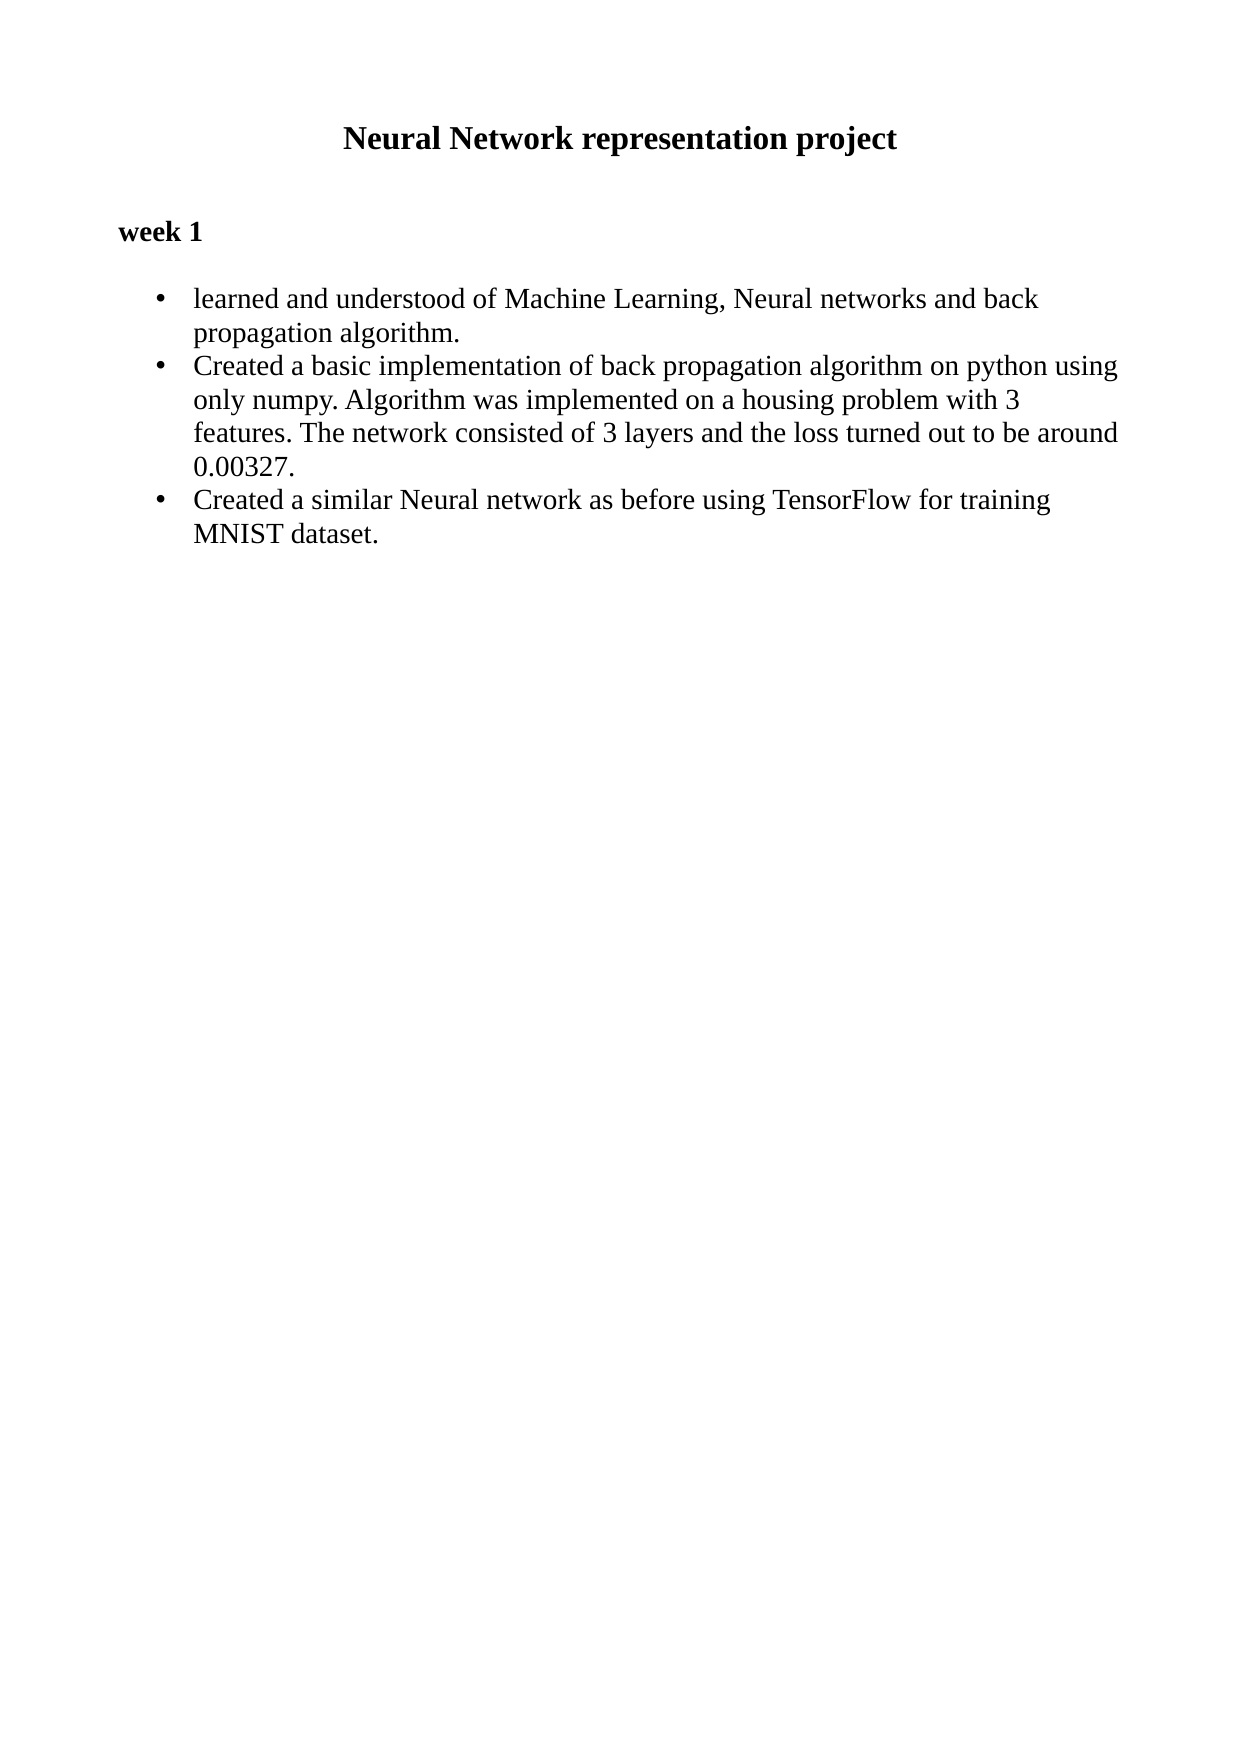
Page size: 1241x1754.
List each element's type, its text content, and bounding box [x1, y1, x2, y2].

text week 1 [118, 214, 1122, 247]
list Created a similar Neural network as before using TensorFlow for training MNIST dataset. [156, 482, 1122, 550]
list learned and understood of Machine Learning, Neural networks and back propagation algorithm. [156, 281, 1122, 348]
text Neural Network representation project [118, 118, 1122, 156]
list Created a basic implementation of back propagation algorithm on python using only numpy. Algorithm was implemented on a housing problem with 3 features. The network consisted of 3 layers and the loss turned out to be around 0.00327. [156, 348, 1122, 482]
